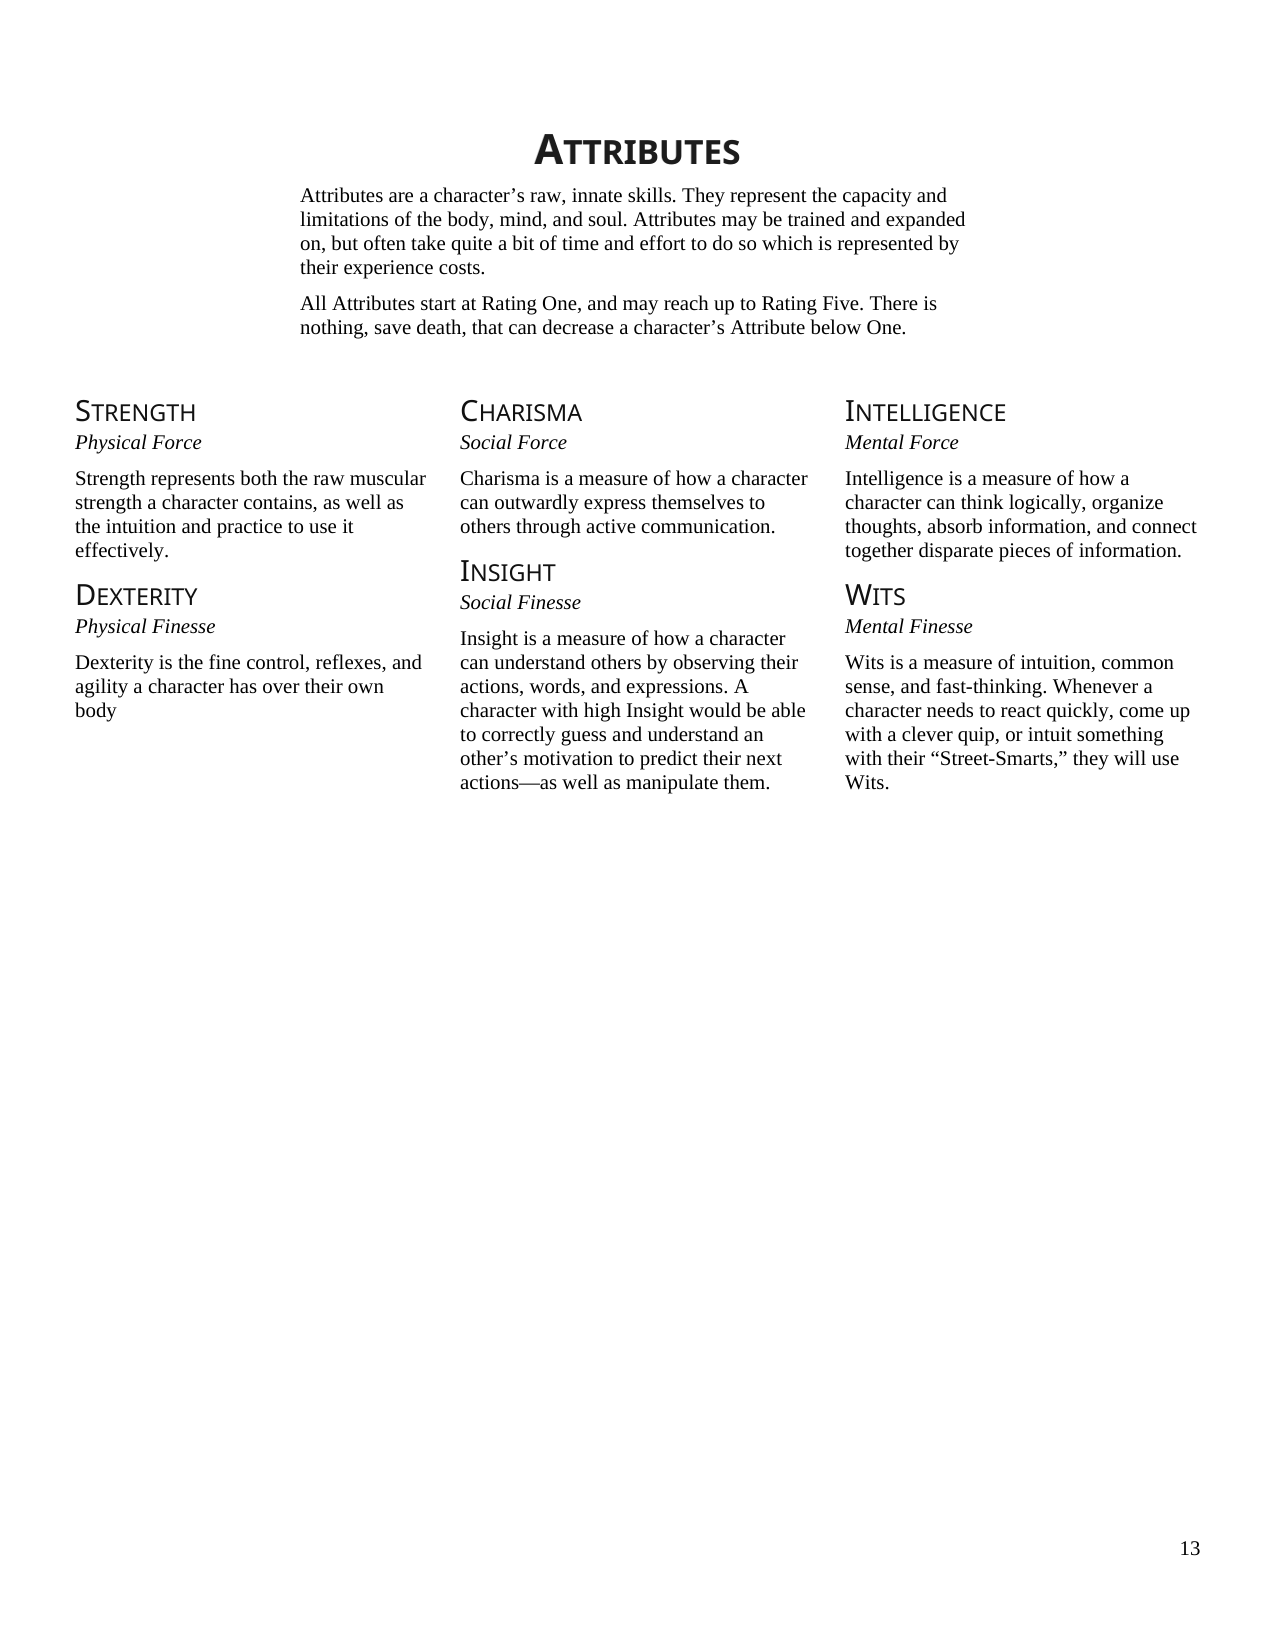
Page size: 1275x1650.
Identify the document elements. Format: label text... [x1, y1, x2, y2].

subtitle Charisma [460, 390, 815, 430]
subtitle Strength [75, 390, 430, 430]
text All Attributes start at Rating One, and may reach up to Rating Five. There is nothing, save death, that can decrease a character’s Attribute below One. [300, 291, 975, 339]
text Social Finesse [460, 590, 815, 614]
subtitle Wits [845, 574, 1200, 614]
text Mental Finesse [845, 614, 1200, 638]
subtitle Dexterity [75, 574, 430, 614]
subtitle Intelligence [845, 390, 1200, 430]
subtitle Attributes [75, 120, 1200, 177]
text Attributes are a character’s raw, innate skills. They represent the capacity and limitations of the body, mind, and soul. Attributes may be trained and expanded on, but often take quite a bit of time and effort to do so which is represented by their experience costs. [300, 183, 975, 279]
text Wits is a measure of intuition, common sense, and fast-thinking. Whenever a character needs to react quickly, come up with a clever quip, or intuit something with their “Street-Smarts,” they will use Wits. [845, 650, 1200, 794]
text Physical Force [75, 430, 430, 454]
text Dexterity is the fine control, reflexes, and agility a character has over their own body [75, 650, 430, 722]
subtitle Insight [460, 550, 815, 590]
text Intelligence is a measure of how a character can think logically, organize thoughts, absorb information, and connect together disparate pieces of information. [845, 466, 1200, 562]
text Mental Force [845, 430, 1200, 454]
text Physical Finesse [75, 614, 430, 638]
text Social Force [460, 430, 815, 454]
text Charisma is a measure of how a character can outwardly express themselves to others through active communication. [460, 466, 815, 538]
text Insight is a measure of how a character can understand others by observing their actions, words, and expressions. A character with high Insight would be able to correctly guess and understand an other’s motivation to predict their next actions—as well as manipulate them. [460, 626, 815, 794]
text Strength represents both the raw muscular strength a character contains, as well as the intuition and practice to use it effectively. [75, 466, 430, 562]
